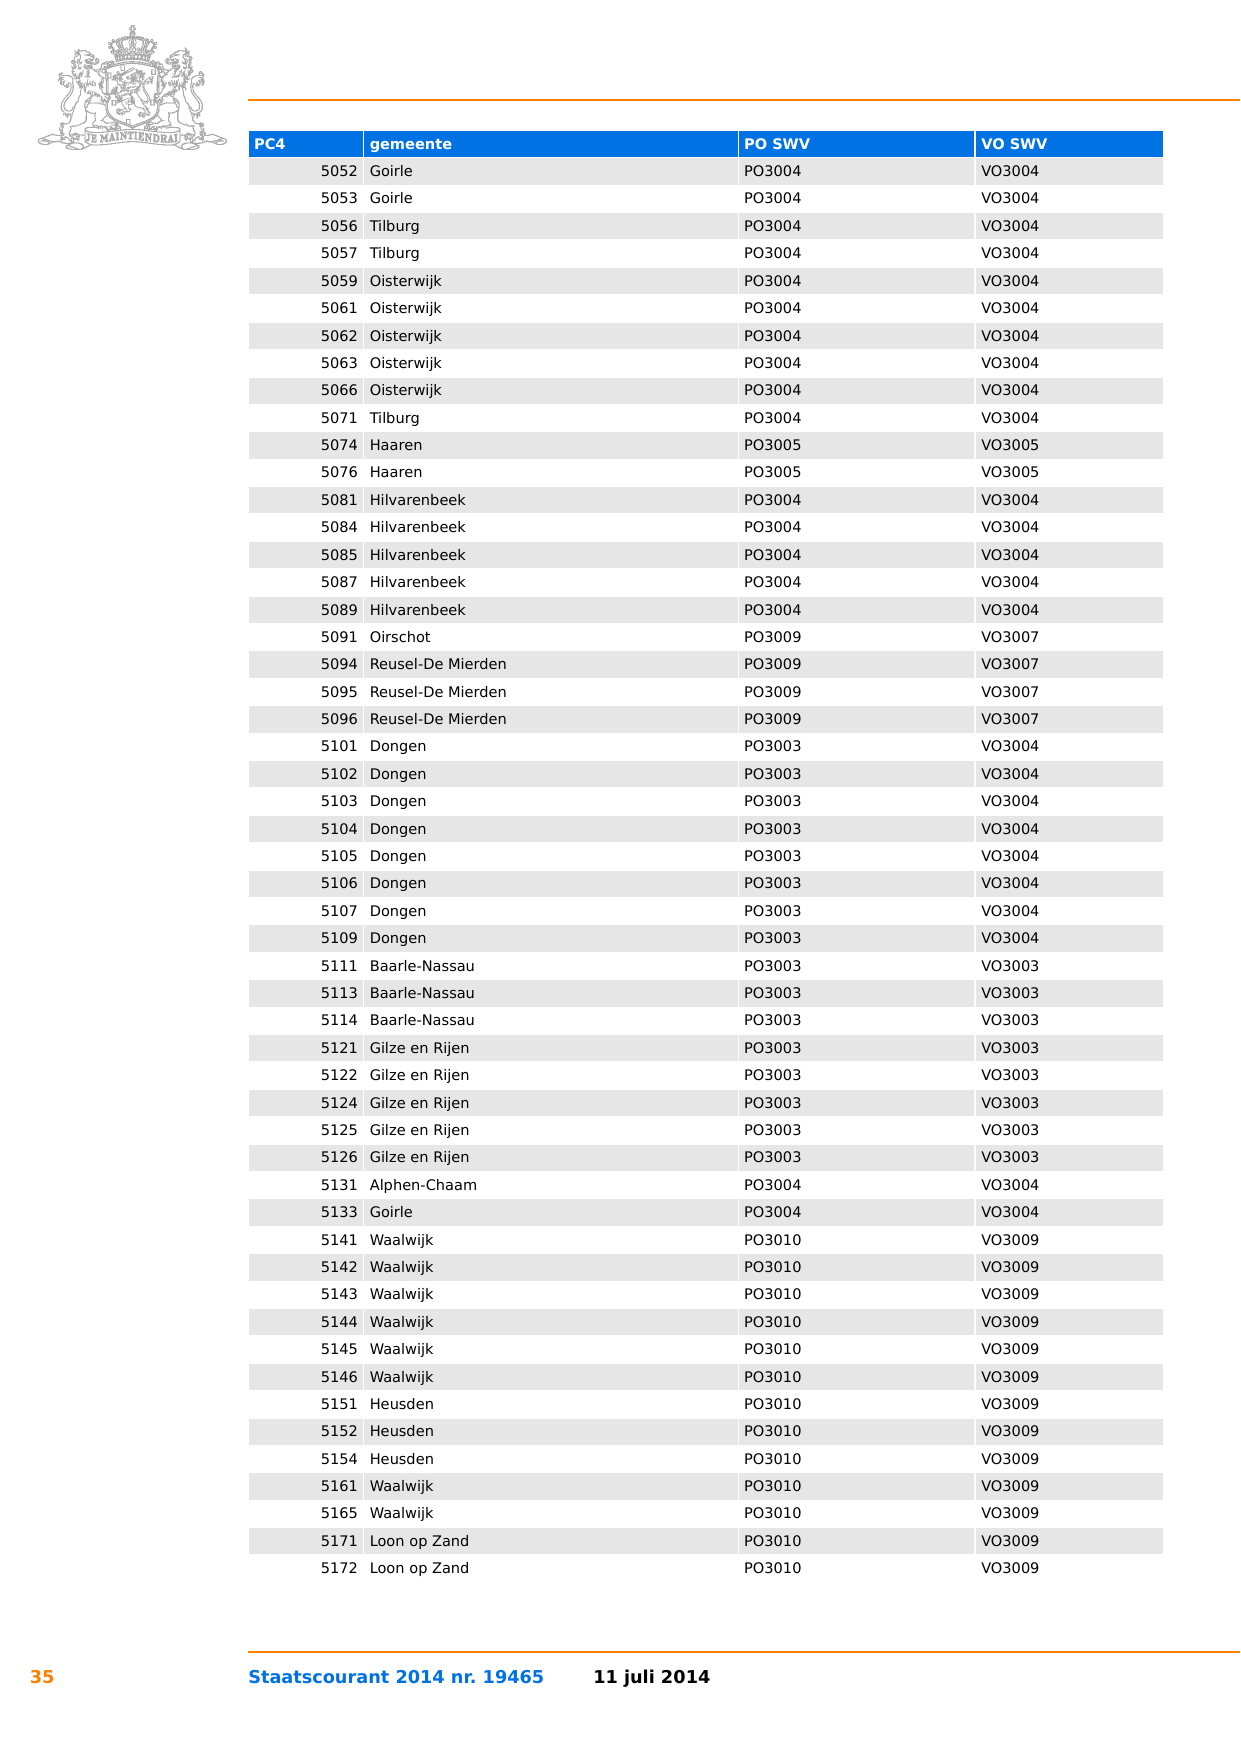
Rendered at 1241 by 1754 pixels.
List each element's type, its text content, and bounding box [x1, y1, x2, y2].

table_cell Gilze en Rijen [364, 1090, 738, 1116]
table_cell 5085 [249, 542, 363, 568]
table_cell 5122 [249, 1063, 363, 1089]
table_cell Heusden [364, 1419, 738, 1445]
table_cell Dongen [364, 898, 738, 924]
table_cell PO3003 [739, 789, 974, 815]
table_cell 5061 [249, 295, 363, 322]
table_cell VO3004 [976, 789, 1163, 815]
table_cell VO3004 [976, 542, 1163, 568]
table_cell Hilvarenbeek [364, 569, 738, 596]
table_cell Waalwijk [364, 1473, 738, 1500]
table_cell Baarle-Nassau [364, 980, 738, 1007]
table_cell VO3004 [976, 186, 1163, 212]
table_cell VO3009 [976, 1391, 1163, 1417]
table_cell Reusel-De Mierden [364, 679, 738, 705]
table_cell VO3004 [976, 1172, 1163, 1198]
table_cell VO3003 [976, 1035, 1163, 1061]
table_cell VO3004 [976, 515, 1163, 541]
table_cell 5094 [249, 651, 363, 678]
table_cell PO3003 [739, 1008, 974, 1034]
table_cell Dongen [364, 816, 738, 842]
table_cell VO3009 [976, 1282, 1163, 1308]
table_header PO SWV [739, 131, 974, 157]
table_cell Loon op Zand [364, 1528, 738, 1554]
table_cell VO3004 [976, 323, 1163, 349]
table_cell PO3009 [739, 651, 974, 678]
table_cell PO3010 [739, 1528, 974, 1554]
table_cell Heusden [364, 1446, 738, 1472]
table_cell VO3004 [976, 843, 1163, 869]
table_cell 5096 [249, 706, 363, 733]
table_cell 5081 [249, 487, 363, 513]
table_cell VO3004 [976, 816, 1163, 842]
table_cell PO3004 [739, 213, 974, 239]
table_cell 5142 [249, 1254, 363, 1281]
table_cell 5124 [249, 1090, 363, 1116]
table_cell 5125 [249, 1117, 363, 1143]
table_header gemeente [364, 131, 738, 157]
table_cell PO3003 [739, 843, 974, 869]
table_cell 5109 [249, 925, 363, 952]
table_cell 5146 [249, 1364, 363, 1390]
table_cell 5066 [249, 378, 363, 404]
table_cell VO3009 [976, 1446, 1163, 1472]
table_cell 5126 [249, 1145, 363, 1171]
table_cell Dongen [364, 925, 738, 952]
table_cell Reusel-De Mierden [364, 706, 738, 733]
table_cell PO3010 [739, 1254, 974, 1281]
table_cell Baarle-Nassau [364, 953, 738, 979]
table_cell VO3004 [976, 487, 1163, 513]
table_cell PO3003 [739, 1063, 974, 1089]
table_cell PO3003 [739, 816, 974, 842]
table_cell VO3004 [976, 925, 1163, 952]
table_cell VO3009 [976, 1364, 1163, 1390]
table_cell PO3004 [739, 1172, 974, 1198]
table_cell PO3004 [739, 295, 974, 322]
table_cell PO3009 [739, 706, 974, 733]
table_cell VO3003 [976, 1008, 1163, 1034]
table_cell PO3003 [739, 898, 974, 924]
table_cell VO3007 [976, 679, 1163, 705]
table_cell VO3007 [976, 706, 1163, 733]
table_cell Dongen [364, 734, 738, 760]
table_cell Gilze en Rijen [364, 1035, 738, 1061]
table_cell 5171 [249, 1528, 363, 1554]
table_cell 5172 [249, 1556, 363, 1582]
table_cell 5154 [249, 1446, 363, 1472]
table_cell 5062 [249, 323, 363, 349]
table_cell PO3004 [739, 597, 974, 623]
table_cell Tilburg [364, 241, 738, 267]
table_cell PO3009 [739, 624, 974, 650]
table_cell PO3010 [739, 1419, 974, 1445]
table_cell 5111 [249, 953, 363, 979]
table_cell 5145 [249, 1336, 363, 1363]
table_cell PO3010 [739, 1309, 974, 1335]
table_cell Waalwijk [364, 1364, 738, 1390]
table_cell Gilze en Rijen [364, 1063, 738, 1089]
table_cell PO3005 [739, 460, 974, 486]
table_cell VO3007 [976, 651, 1163, 678]
table_cell PO3003 [739, 980, 974, 1007]
table_cell 5071 [249, 405, 363, 431]
table_cell VO3004 [976, 898, 1163, 924]
table_cell 5059 [249, 268, 363, 294]
table_cell PO3003 [739, 1145, 974, 1171]
table_cell PO3010 [739, 1336, 974, 1363]
table_cell 5074 [249, 432, 363, 459]
table_cell 5087 [249, 569, 363, 596]
table_cell VO3007 [976, 624, 1163, 650]
table_cell Oisterwijk [364, 350, 738, 376]
table_cell Haaren [364, 460, 738, 486]
table_cell 5076 [249, 460, 363, 486]
table_cell VO3009 [976, 1336, 1163, 1363]
table_cell 5131 [249, 1172, 363, 1198]
table_cell 5057 [249, 241, 363, 267]
table_cell Dongen [364, 871, 738, 897]
table_cell Hilvarenbeek [364, 597, 738, 623]
table_cell Goirle [364, 158, 738, 185]
table_cell PO3004 [739, 487, 974, 513]
table_cell 5152 [249, 1419, 363, 1445]
table_header PC4 [249, 131, 363, 157]
table_cell 5161 [249, 1473, 363, 1500]
table_cell PO3003 [739, 1090, 974, 1116]
table_cell Goirle [364, 1199, 738, 1226]
table_cell VO3009 [976, 1528, 1163, 1554]
table_cell Reusel-De Mierden [364, 651, 738, 678]
table_cell PO3004 [739, 378, 974, 404]
table_cell VO3009 [976, 1227, 1163, 1253]
table_cell VO3009 [976, 1556, 1163, 1582]
picture [38, 25, 227, 150]
table_cell Waalwijk [364, 1309, 738, 1335]
table_cell VO3004 [976, 241, 1163, 267]
table_cell 5144 [249, 1309, 363, 1335]
table_cell Dongen [364, 761, 738, 787]
table_cell PO3010 [739, 1282, 974, 1308]
table_cell Heusden [364, 1391, 738, 1417]
table_cell Tilburg [364, 405, 738, 431]
table_cell PO3010 [739, 1473, 974, 1500]
table_cell Baarle-Nassau [364, 1008, 738, 1034]
table_cell PO3004 [739, 323, 974, 349]
table_cell 5113 [249, 980, 363, 1007]
table_cell 5089 [249, 597, 363, 623]
table_cell VO3003 [976, 980, 1163, 1007]
table_cell PO3010 [739, 1391, 974, 1417]
table_cell Oisterwijk [364, 378, 738, 404]
table_cell PO3010 [739, 1556, 974, 1582]
table_cell PO3004 [739, 186, 974, 212]
table_cell 5091 [249, 624, 363, 650]
table_cell VO3004 [976, 405, 1163, 431]
table_cell VO3003 [976, 1145, 1163, 1171]
table_cell VO3009 [976, 1473, 1163, 1500]
table_cell VO3009 [976, 1501, 1163, 1527]
table_cell PO3004 [739, 1199, 974, 1226]
table_cell 5103 [249, 789, 363, 815]
table_cell PO3003 [739, 1035, 974, 1061]
table_cell Waalwijk [364, 1227, 738, 1253]
table_cell VO3004 [976, 295, 1163, 322]
table_cell 5063 [249, 350, 363, 376]
table_cell VO3004 [976, 378, 1163, 404]
table_cell PO3004 [739, 241, 974, 267]
table_cell Alphen-Chaam [364, 1172, 738, 1198]
table_cell PO3004 [739, 158, 974, 185]
table_cell VO3004 [976, 569, 1163, 596]
table_cell Loon op Zand [364, 1556, 738, 1582]
table_cell 5141 [249, 1227, 363, 1253]
table_cell 5084 [249, 515, 363, 541]
table_cell 5104 [249, 816, 363, 842]
table_cell PO3004 [739, 268, 974, 294]
table_cell Oisterwijk [364, 295, 738, 322]
table_cell 5151 [249, 1391, 363, 1417]
table_cell VO3009 [976, 1254, 1163, 1281]
table_cell Waalwijk [364, 1254, 738, 1281]
table_cell 5052 [249, 158, 363, 185]
table_cell VO3003 [976, 1063, 1163, 1089]
table_cell Gilze en Rijen [364, 1117, 738, 1143]
table_cell 5101 [249, 734, 363, 760]
table_cell 5107 [249, 898, 363, 924]
table_cell PO3004 [739, 542, 974, 568]
table_cell 5053 [249, 186, 363, 212]
table_cell 5165 [249, 1501, 363, 1527]
table_cell 5095 [249, 679, 363, 705]
table_cell Haaren [364, 432, 738, 459]
table_cell Waalwijk [364, 1282, 738, 1308]
table_cell PO3005 [739, 432, 974, 459]
table_cell VO3009 [976, 1309, 1163, 1335]
table_cell VO3004 [976, 597, 1163, 623]
table_cell VO3003 [976, 1090, 1163, 1116]
table_cell 5114 [249, 1008, 363, 1034]
table_cell Hilvarenbeek [364, 515, 738, 541]
table_cell PO3010 [739, 1364, 974, 1390]
table_cell VO3005 [976, 460, 1163, 486]
table_cell VO3004 [976, 1199, 1163, 1226]
table_cell PO3004 [739, 515, 974, 541]
table_cell Dongen [364, 789, 738, 815]
table_cell 5106 [249, 871, 363, 897]
table_cell VO3004 [976, 158, 1163, 185]
table_cell Hilvarenbeek [364, 542, 738, 568]
table_cell 5143 [249, 1282, 363, 1308]
table_cell VO3004 [976, 761, 1163, 787]
table_cell PO3003 [739, 925, 974, 952]
table_cell VO3005 [976, 432, 1163, 459]
table_cell Waalwijk [364, 1501, 738, 1527]
table_cell VO3009 [976, 1419, 1163, 1445]
table_cell PO3004 [739, 569, 974, 596]
table_cell PO3010 [739, 1501, 974, 1527]
table_cell PO3003 [739, 953, 974, 979]
table_cell VO3004 [976, 871, 1163, 897]
table_cell VO3003 [976, 1117, 1163, 1143]
table_cell 5056 [249, 213, 363, 239]
table_cell 5105 [249, 843, 363, 869]
table_cell PO3010 [739, 1446, 974, 1472]
table_cell PO3004 [739, 350, 974, 376]
table_cell Goirle [364, 186, 738, 212]
table_cell VO3004 [976, 268, 1163, 294]
table_cell VO3003 [976, 953, 1163, 979]
table_header VO SWV [976, 131, 1163, 157]
table_cell PO3010 [739, 1227, 974, 1253]
table_cell Hilvarenbeek [364, 487, 738, 513]
table_cell 5121 [249, 1035, 363, 1061]
table_cell VO3004 [976, 734, 1163, 760]
table_cell PO3009 [739, 679, 974, 705]
table_cell Oisterwijk [364, 268, 738, 294]
table_cell Oirschot [364, 624, 738, 650]
table_cell 5102 [249, 761, 363, 787]
table_cell PO3003 [739, 761, 974, 787]
table_cell VO3004 [976, 213, 1163, 239]
table_cell Waalwijk [364, 1336, 738, 1363]
table_cell Dongen [364, 843, 738, 869]
table_cell VO3004 [976, 350, 1163, 376]
table_cell Oisterwijk [364, 323, 738, 349]
table_cell PO3003 [739, 871, 974, 897]
table_cell Tilburg [364, 213, 738, 239]
table_cell Gilze en Rijen [364, 1145, 738, 1171]
table_cell PO3003 [739, 734, 974, 760]
table_cell PO3003 [739, 1117, 974, 1143]
table_cell 5133 [249, 1199, 363, 1226]
table_cell PO3004 [739, 405, 974, 431]
